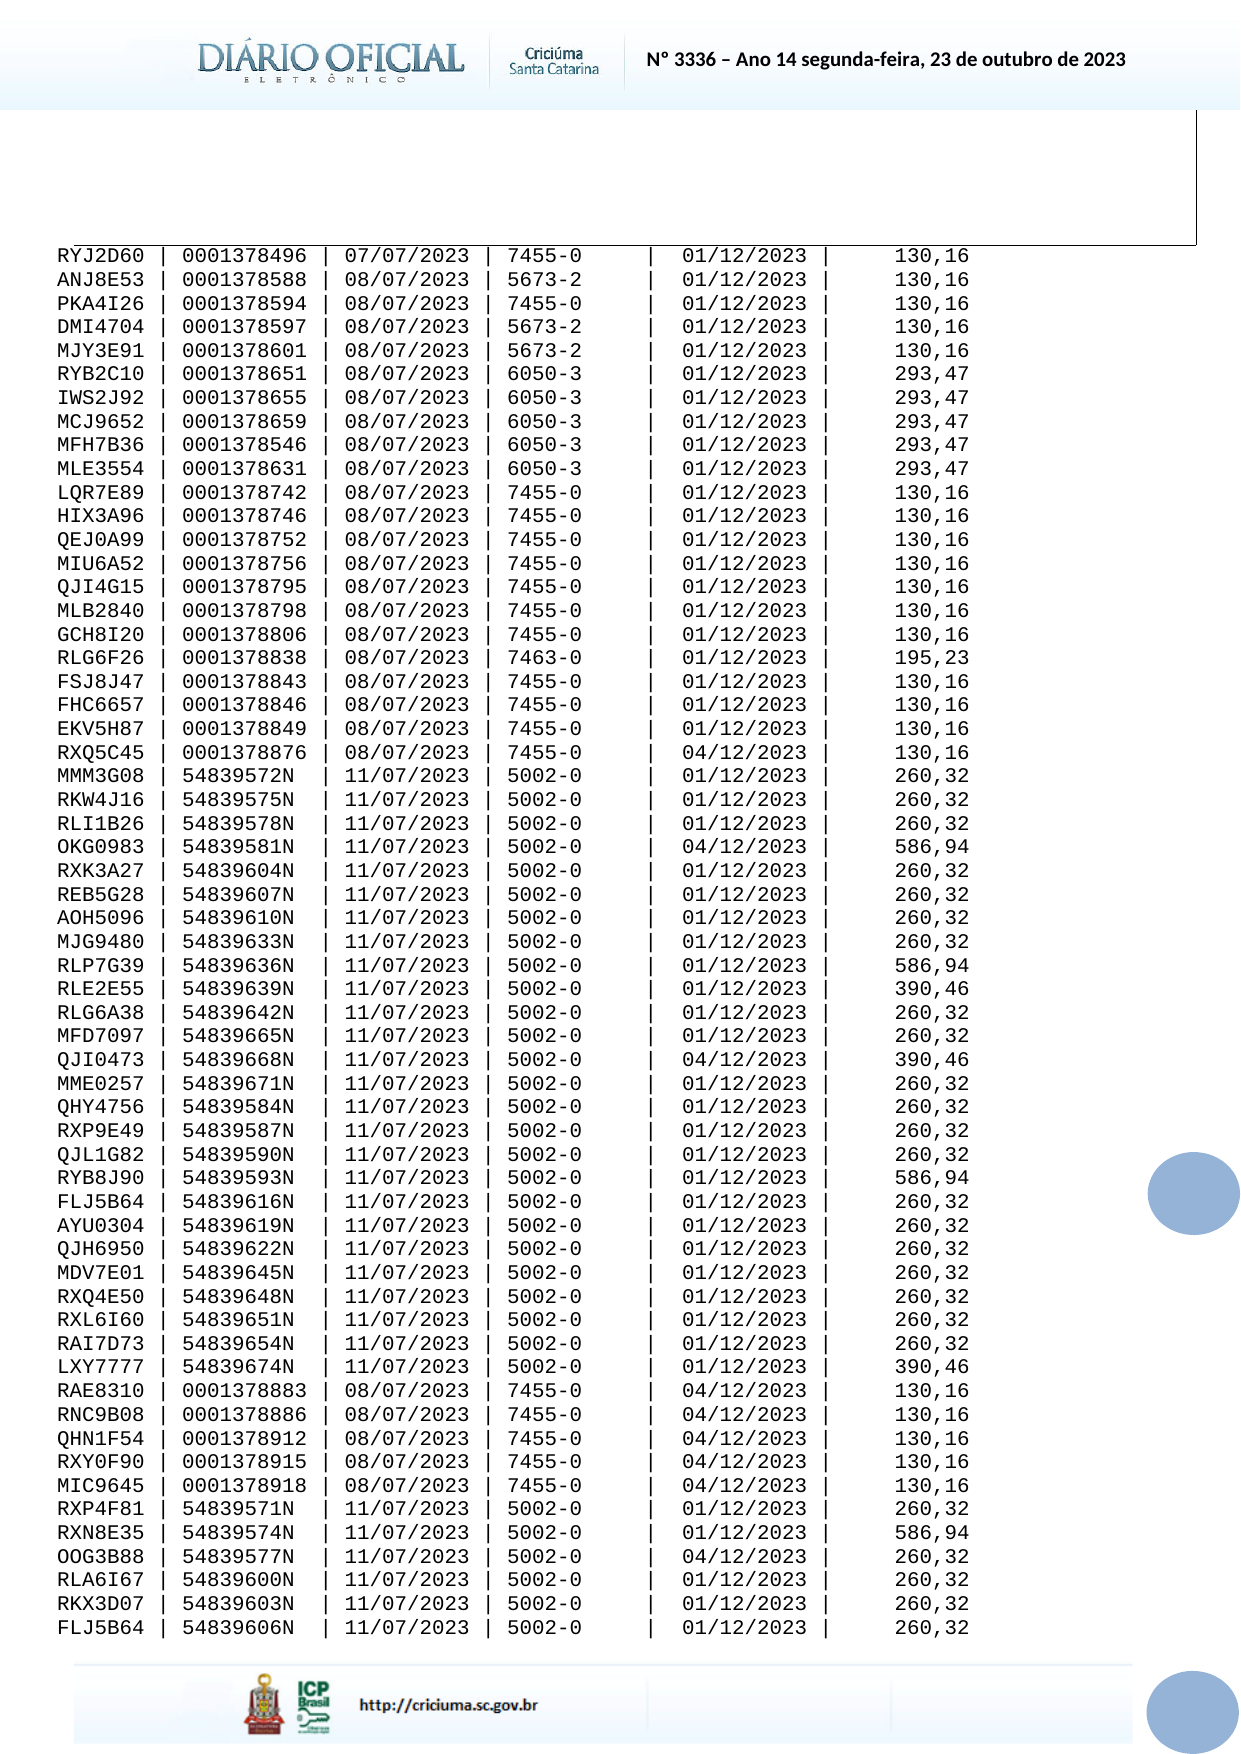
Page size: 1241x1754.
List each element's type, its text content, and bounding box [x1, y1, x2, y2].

text MLE3554 | 0001378631 | 08/07/2023 | 6050-3 | 01/12/2023 | 293,47 [44, 458, 1196, 482]
text MFD7097 | 54839665N | 11/07/2023 | 5002-0 | 01/12/2023 | 260,32 [44, 1026, 1196, 1049]
text FSJ8J47 | 0001378843 | 08/07/2023 | 7455-0 | 01/12/2023 | 130,16 [44, 671, 1196, 694]
text FHC6657 | 0001378846 | 08/07/2023 | 7455-0 | 01/12/2023 | 130,16 [44, 694, 1196, 718]
text RAI7D73 | 54839654N | 11/07/2023 | 5002-0 | 01/12/2023 | 260,32 [44, 1333, 1196, 1357]
text LXY7777 | 54839674N | 11/07/2023 | 5002-0 | 01/12/2023 | 390,46 [44, 1357, 1196, 1380]
text PKA4I26 | 0001378594 | 08/07/2023 | 7455-0 | 01/12/2023 | 130,16 [44, 292, 1196, 316]
text QJH6950 | 54839622N | 11/07/2023 | 5002-0 | 01/12/2023 | 260,32 [44, 1238, 1196, 1262]
text MME0257 | 54839671N | 11/07/2023 | 5002-0 | 01/12/2023 | 260,32 [44, 1073, 1196, 1096]
text QHN1F54 | 0001378912 | 08/07/2023 | 7455-0 | 04/12/2023 | 130,16 [44, 1427, 1196, 1451]
text RLP7G39 | 54839636N | 11/07/2023 | 5002-0 | 01/12/2023 | 586,94 [44, 954, 1196, 978]
text RLI1B26 | 54839578N | 11/07/2023 | 5002-0 | 01/12/2023 | 260,32 [44, 813, 1196, 836]
text EKV5H87 | 0001378849 | 08/07/2023 | 7455-0 | 01/12/2023 | 130,16 [44, 718, 1196, 742]
text RXP9E49 | 54839587N | 11/07/2023 | 5002-0 | 01/12/2023 | 260,32 [44, 1120, 1196, 1144]
text RXN8E35 | 54839574N | 11/07/2023 | 5002-0 | 01/12/2023 | 586,94 [44, 1522, 1196, 1546]
text RXK3A27 | 54839604N | 11/07/2023 | 5002-0 | 01/12/2023 | 260,32 [44, 860, 1196, 884]
text MDV7E01 | 54839645N | 11/07/2023 | 5002-0 | 01/12/2023 | 260,32 [44, 1262, 1196, 1286]
text MCJ9652 | 0001378659 | 08/07/2023 | 6050-3 | 01/12/2023 | 293,47 [44, 411, 1196, 434]
text QJI4G15 | 0001378795 | 08/07/2023 | 7455-0 | 01/12/2023 | 130,16 [44, 576, 1196, 600]
text QJI0473 | 54839668N | 11/07/2023 | 5002-0 | 04/12/2023 | 390,46 [44, 1049, 1196, 1073]
text RYJ2D60 | 0001378496 | 07/07/2023 | 7455-0 | 01/12/2023 | 130,16 [44, 245, 1196, 269]
text MJG9480 | 54839633N | 11/07/2023 | 5002-0 | 01/12/2023 | 260,32 [44, 931, 1196, 954]
text REB5G28 | 54839607N | 11/07/2023 | 5002-0 | 01/12/2023 | 260,32 [44, 884, 1196, 907]
text RLG6A38 | 54839642N | 11/07/2023 | 5002-0 | 01/12/2023 | 260,32 [44, 1002, 1196, 1026]
text RLG6F26 | 0001378838 | 08/07/2023 | 7463-0 | 01/12/2023 | 195,23 [44, 647, 1196, 671]
text FLJ5B64 | 54839616N | 11/07/2023 | 5002-0 | 01/12/2023 | 260,32 [44, 1191, 1153, 1215]
text RXY0F90 | 0001378915 | 08/07/2023 | 7455-0 | 04/12/2023 | 130,16 [44, 1451, 1196, 1475]
text HIX3A96 | 0001378746 | 08/07/2023 | 7455-0 | 01/12/2023 | 130,16 [44, 505, 1196, 529]
text OKG0983 | 54839581N | 11/07/2023 | 5002-0 | 04/12/2023 | 586,94 [44, 836, 1196, 860]
text MFH7B36 | 0001378546 | 08/07/2023 | 6050-3 | 01/12/2023 | 293,47 [44, 434, 1196, 458]
text OOG3B88 | 54839577N | 11/07/2023 | 5002-0 | 04/12/2023 | 260,32 [44, 1546, 1196, 1569]
text RKW4J16 | 54839575N | 11/07/2023 | 5002-0 | 01/12/2023 | 260,32 [44, 789, 1196, 813]
text RNC9B08 | 0001378886 | 08/07/2023 | 7455-0 | 04/12/2023 | 130,16 [44, 1404, 1196, 1427]
text RYB8J90 | 54839593N | 11/07/2023 | 5002-0 | 01/12/2023 | 586,94 [44, 1167, 1157, 1191]
text RXQ5C45 | 0001378876 | 08/07/2023 | 7455-0 | 04/12/2023 | 130,16 [44, 742, 1196, 765]
text QEJ0A99 | 0001378752 | 08/07/2023 | 7455-0 | 01/12/2023 | 130,16 [44, 529, 1196, 553]
text AOH5096 | 54839610N | 11/07/2023 | 5002-0 | 01/12/2023 | 260,32 [44, 907, 1196, 931]
text MJY3E91 | 0001378601 | 08/07/2023 | 5673-2 | 01/12/2023 | 130,16 [44, 340, 1196, 363]
text RKX3D07 | 54839603N | 11/07/2023 | 5002-0 | 01/12/2023 | 260,32 [44, 1593, 1196, 1617]
text RXL6I60 | 54839651N | 11/07/2023 | 5002-0 | 01/12/2023 | 260,32 [44, 1309, 1196, 1333]
text AYU0304 | 54839619N | 11/07/2023 | 5002-0 | 01/12/2023 | 260,32 [44, 1215, 1196, 1238]
text FLJ5B64 | 54839606N | 11/07/2023 | 5002-0 | 01/12/2023 | 260,32 [44, 1617, 1196, 1640]
text MLB2840 | 0001378798 | 08/07/2023 | 7455-0 | 01/12/2023 | 130,16 [44, 600, 1196, 623]
text RYB2C10 | 0001378651 | 08/07/2023 | 6050-3 | 01/12/2023 | 293,47 [44, 363, 1196, 387]
text RLA6I67 | 54839600N | 11/07/2023 | 5002-0 | 01/12/2023 | 260,32 [44, 1569, 1196, 1593]
text MMM3G08 | 54839572N | 11/07/2023 | 5002-0 | 01/12/2023 | 260,32 [44, 765, 1196, 789]
text LQR7E89 | 0001378742 | 08/07/2023 | 7455-0 | 01/12/2023 | 130,16 [44, 482, 1196, 505]
text RAE8310 | 0001378883 | 08/07/2023 | 7455-0 | 04/12/2023 | 130,16 [44, 1380, 1196, 1404]
text ANJ8E53 | 0001378588 | 08/07/2023 | 5673-2 | 01/12/2023 | 130,16 [44, 269, 1196, 292]
text MIU6A52 | 0001378756 | 08/07/2023 | 7455-0 | 01/12/2023 | 130,16 [44, 553, 1196, 576]
text QJL1G82 | 54839590N | 11/07/2023 | 5002-0 | 01/12/2023 | 260,32 [44, 1144, 1196, 1167]
text GCH8I20 | 0001378806 | 08/07/2023 | 7455-0 | 01/12/2023 | 130,16 [44, 623, 1196, 647]
text DMI4704 | 0001378597 | 08/07/2023 | 5673-2 | 01/12/2023 | 130,16 [44, 316, 1196, 340]
text RXQ4E50 | 54839648N | 11/07/2023 | 5002-0 | 01/12/2023 | 260,32 [44, 1286, 1196, 1309]
text IWS2J92 | 0001378655 | 08/07/2023 | 6050-3 | 01/12/2023 | 293,47 [44, 387, 1196, 411]
text QHY4756 | 54839584N | 11/07/2023 | 5002-0 | 01/12/2023 | 260,32 [44, 1096, 1196, 1120]
text MIC9645 | 0001378918 | 08/07/2023 | 7455-0 | 04/12/2023 | 130,16 [44, 1475, 1196, 1498]
text RLE2E55 | 54839639N | 11/07/2023 | 5002-0 | 01/12/2023 | 390,46 [44, 978, 1196, 1002]
text RXP4F81 | 54839571N | 11/07/2023 | 5002-0 | 01/12/2023 | 260,32 [44, 1498, 1196, 1522]
